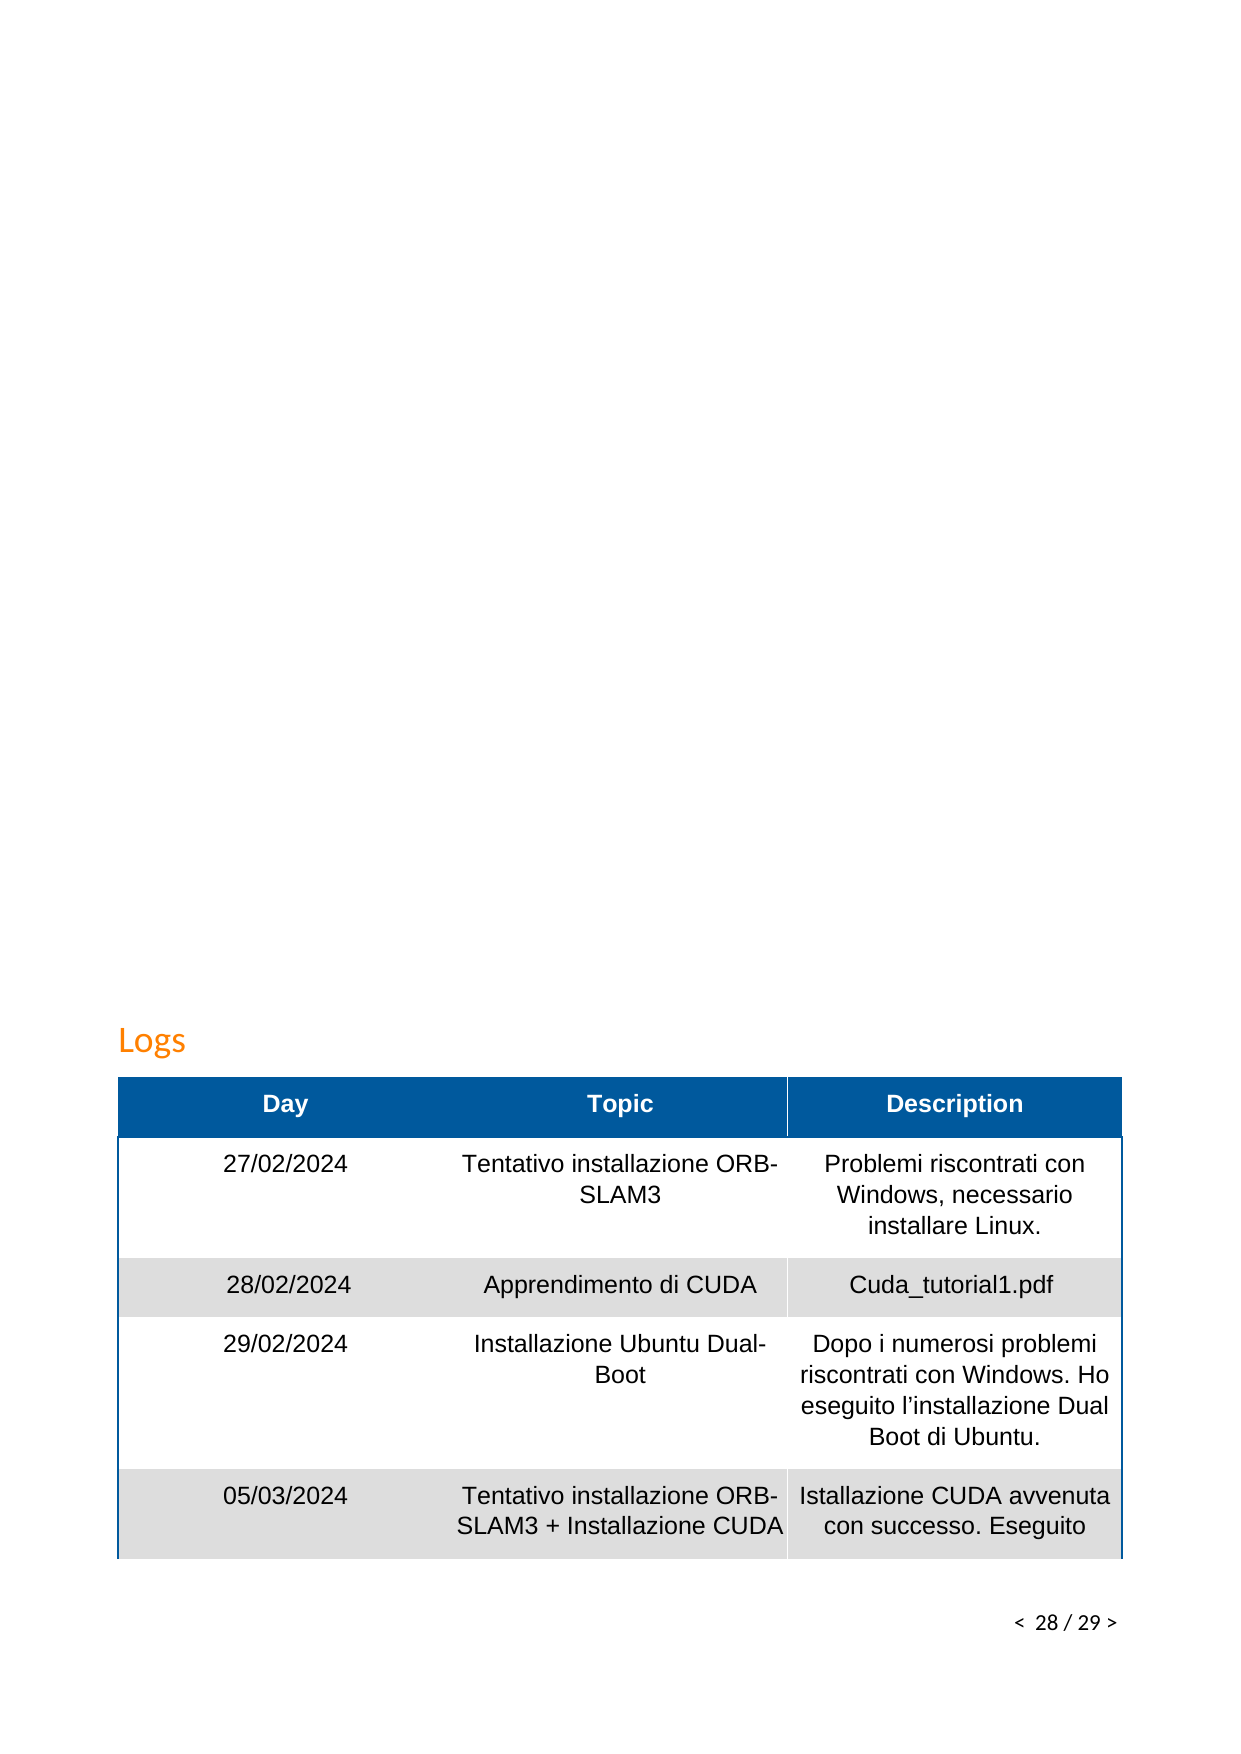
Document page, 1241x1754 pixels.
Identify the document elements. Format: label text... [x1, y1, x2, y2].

table_header Topic [453, 1077, 787, 1136]
table_cell Istallazione CUDA avvenuta con successo. Eseguito [788, 1469, 1121, 1559]
table_cell 29/02/2024 [119, 1318, 453, 1469]
table_header Day [118, 1077, 453, 1136]
table_cell Tentativo installazione ORB-SLAM3 + Installazione CUDA [453, 1469, 787, 1559]
table_cell Installazione Ubuntu Dual-Boot [453, 1318, 787, 1469]
table_header Description [788, 1077, 1122, 1136]
table_cell Cuda_tutorial1.pdf [788, 1258, 1121, 1317]
table_cell Dopo i numerosi problemi riscontrati con Windows. Ho eseguito l’installazione Dual Boot di Ubuntu. [788, 1318, 1121, 1469]
table_cell Apprendimento di CUDA [453, 1258, 787, 1317]
table_cell 28/02/2024 [119, 1258, 453, 1317]
table_cell 05/03/2024 [119, 1469, 453, 1559]
subtitle Logs [118, 1016, 1122, 1061]
table_cell Problemi riscontrati con Windows, necessario installare Linux. [788, 1138, 1121, 1258]
table_cell Tentativo installazione ORB-SLAM3 [453, 1138, 787, 1258]
table_cell 27/02/2024 [119, 1138, 453, 1258]
